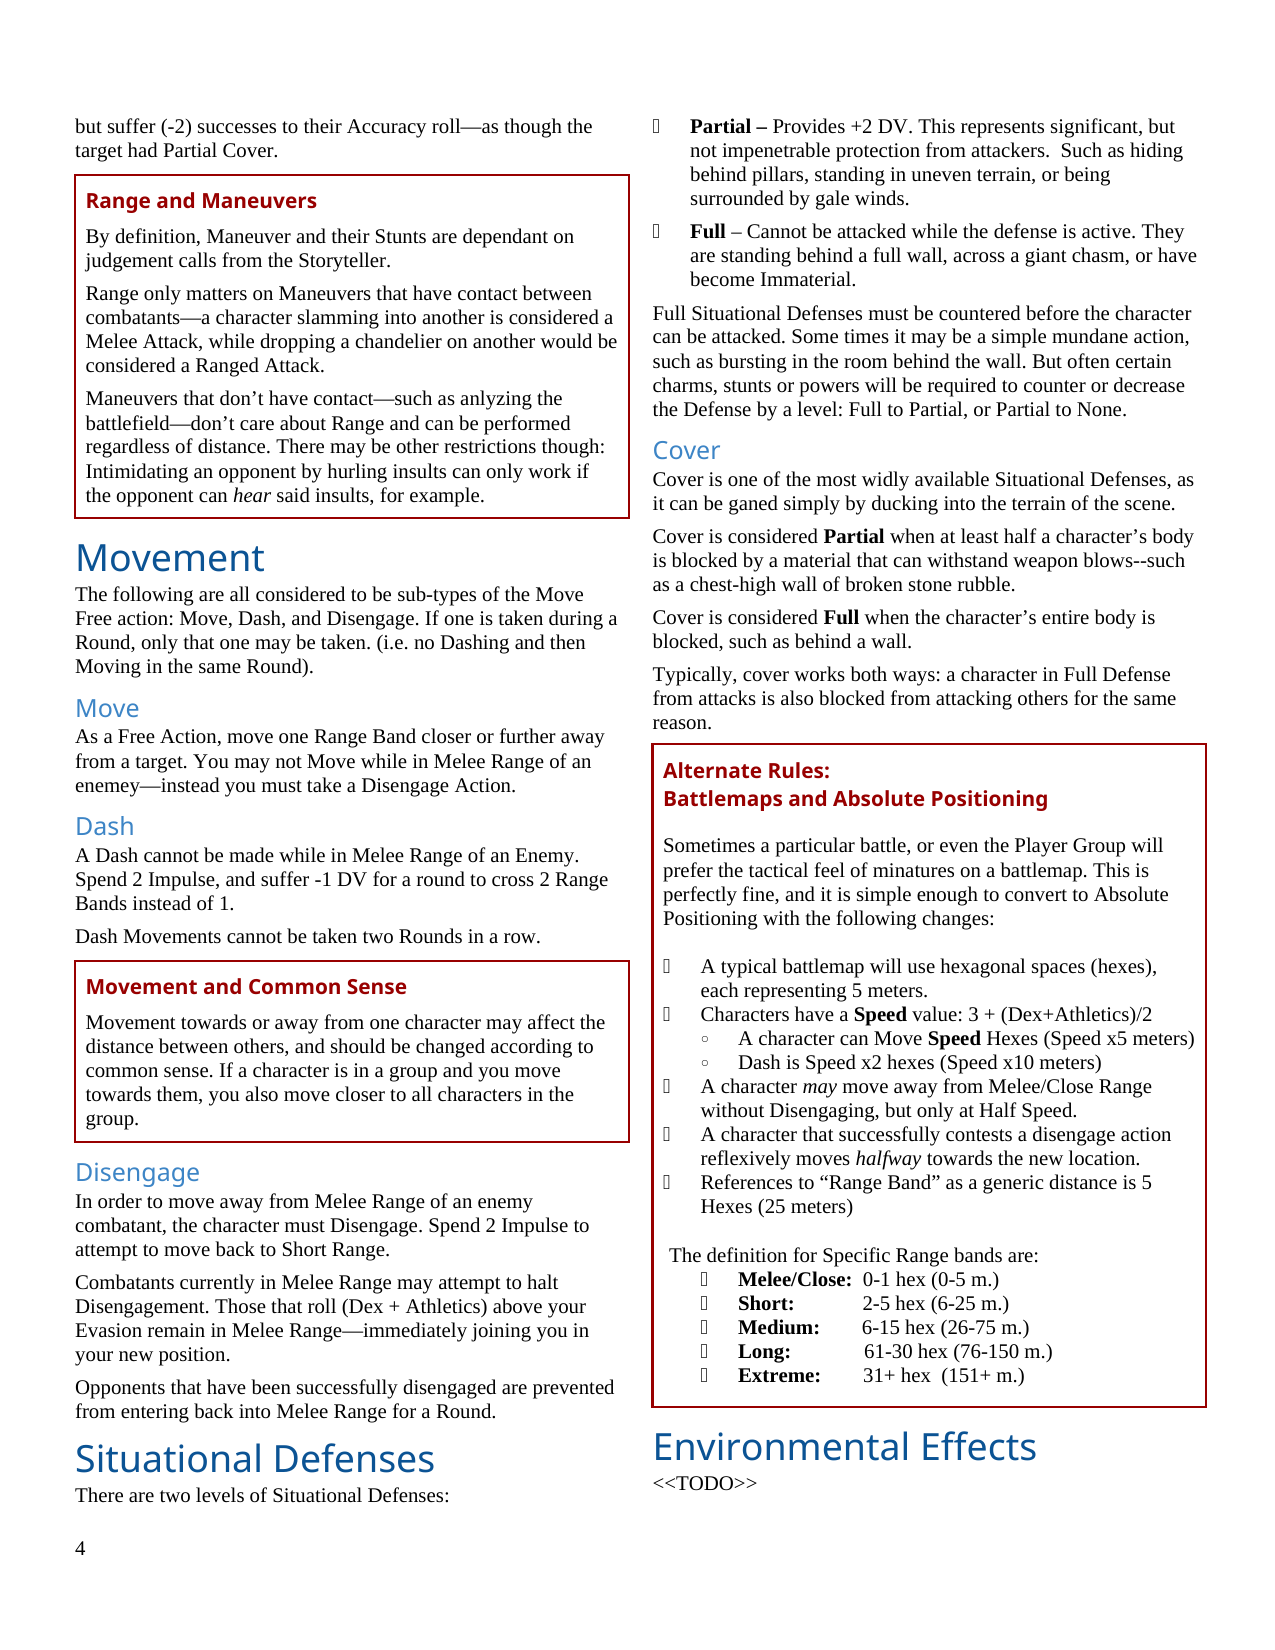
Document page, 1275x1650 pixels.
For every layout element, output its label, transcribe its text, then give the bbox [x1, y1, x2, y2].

text Combatants currently in Melee Range may attempt to halt Disengagement. Those that roll (Dex + Athletics) above your Evasion remain in Melee Range—immediately joining you in your new position. [75, 1270, 622, 1366]
subtitle Cover [652, 433, 1200, 467]
text Cover is one of the most widly available Situational Defenses, as it can be ganed simply by ducking into the terrain of the scene. [652, 467, 1200, 515]
list Full – Cannot be attacked while the defense is active. They are standing behind a full wall, across a giant chasm, or have become Immaterial. [652, 219, 1200, 291]
text <<TODO>> [652, 1471, 1200, 1495]
subtitle Move [75, 690, 622, 724]
text There are two levels of Situational Defenses: [75, 1483, 622, 1507]
table_header Alternate Rules: Battlemaps and Absolute Positioning Sometimes a particular battle, or even the Player Group will prefer the tactical feel of minatures on a battlemap. This is perfectly fine, and it is simple enough to convert to Absolute Positioning with the following changes: A typical battlemap will use hexagonal spaces (hexes), each representing 5 meters. Characters have a Speed value: 3 + (Dex+Athletics)/2 A character can Move Speed Hexes (Speed x5 meters) Dash is Speed x2 hexes (Speed x10 meters) A character may move away from Melee/Close Range without Disengaging, but only at Half Speed. A character that successfully contests a disengage action reflexively moves halfway towards the new location. References to “Range Band” as a generic distance is 5 Hexes (25 meters) The definition for Specific Range bands are: Melee/Close: 0-1 hex (0-5 m.) Short: 2-5 hex (6-25 m.) Medium: 6-15 hex (26-75 m.) Long: 61-30 hex (76-150 m.) Extreme: 31+ hex (151+ m.) [654, 745, 1205, 1406]
text Typically, cover works both ways: a character in Full Defense from attacks is also blocked from attacking others for the same reason. [652, 662, 1200, 734]
table_header Movement and Common Sense Movement towards or away from one character may affect the distance between others, and should be changed according to common sense. If a character is in a group and you move towards them, you also move closer to all characters in the group. [76, 962, 628, 1141]
text Dash Movements cannot be taken two Rounds in a row. [75, 924, 622, 948]
table_header Range and Maneuvers By definition, Maneuver and their Stunts are dependant on judgement calls from the Storyteller. Range only matters on Maneuvers that have contact between combatants—a character slamming into another is considered a Melee Attack, while dropping a chandelier on another would be considered a Ranged Attack. Maneuvers that don’t have contact—such as anlyzing the battlefield—don’t care about Range and can be performed regardless of distance. There may be other restrictions though: Intimidating an opponent by hurling insults can only work if the opponent can hear said insults, for example. [76, 176, 628, 517]
text but suffer (-2) successes to their Accuracy roll—as though the target had Partial Cover. [75, 114, 622, 162]
subtitle Disengage [75, 1154, 622, 1189]
text The following are all considered to be sub-types of the Move Free action: Move, Dash, and Disengage. If one is taken during a Round, only that one may be taken. (i.e. no Dashing and then Moving in the same Round). [75, 582, 622, 678]
subtitle Movement [75, 531, 622, 582]
list Partial – Provides +2 DV. This represents significant, but not impenetrable protection from attackers. Such as hiding behind pillars, standing in uneven terrain, or being surrounded by gale winds. [652, 114, 1200, 210]
subtitle Environmental Effects [652, 1420, 1200, 1471]
text Cover is considered Partial when at least half a character’s body is blocked by a material that can withstand weapon blows--such as a chest-high wall of broken stone rubble. [652, 524, 1200, 596]
subtitle Dash [75, 809, 622, 843]
text Full Situational Defenses must be countered before the character can be attacked. Some times it may be a simple mundane action, such as bursting in the room behind the wall. But often certain charms, stunts or powers will be required to counter or decrease the Defense by a level: Full to Partial, or Partial to None. [652, 300, 1200, 421]
text In order to move away from Melee Range of an enemy combatant, the character must Disengage. Spend 2 Impulse to attempt to move back to Short Range. [75, 1189, 622, 1261]
text Cover is considered Full when the character’s entire body is blocked, such as behind a wall. [652, 605, 1200, 653]
text A Dash cannot be made while in Melee Range of an Enemy. Spend 2 Impulse, and suffer -1 DV for a round to cross 2 Range Bands instead of 1. [75, 843, 622, 915]
text As a Free Action, move one Range Band closer or further away from a target. You may not Move while in Melee Range of an enemey—instead you must take a Disengage Action. [75, 724, 622, 797]
subtitle Situational Defenses [75, 1432, 622, 1483]
text Opponents that have been successfully disengaged are prevented from entering back into Melee Range for a Round. [75, 1375, 622, 1423]
